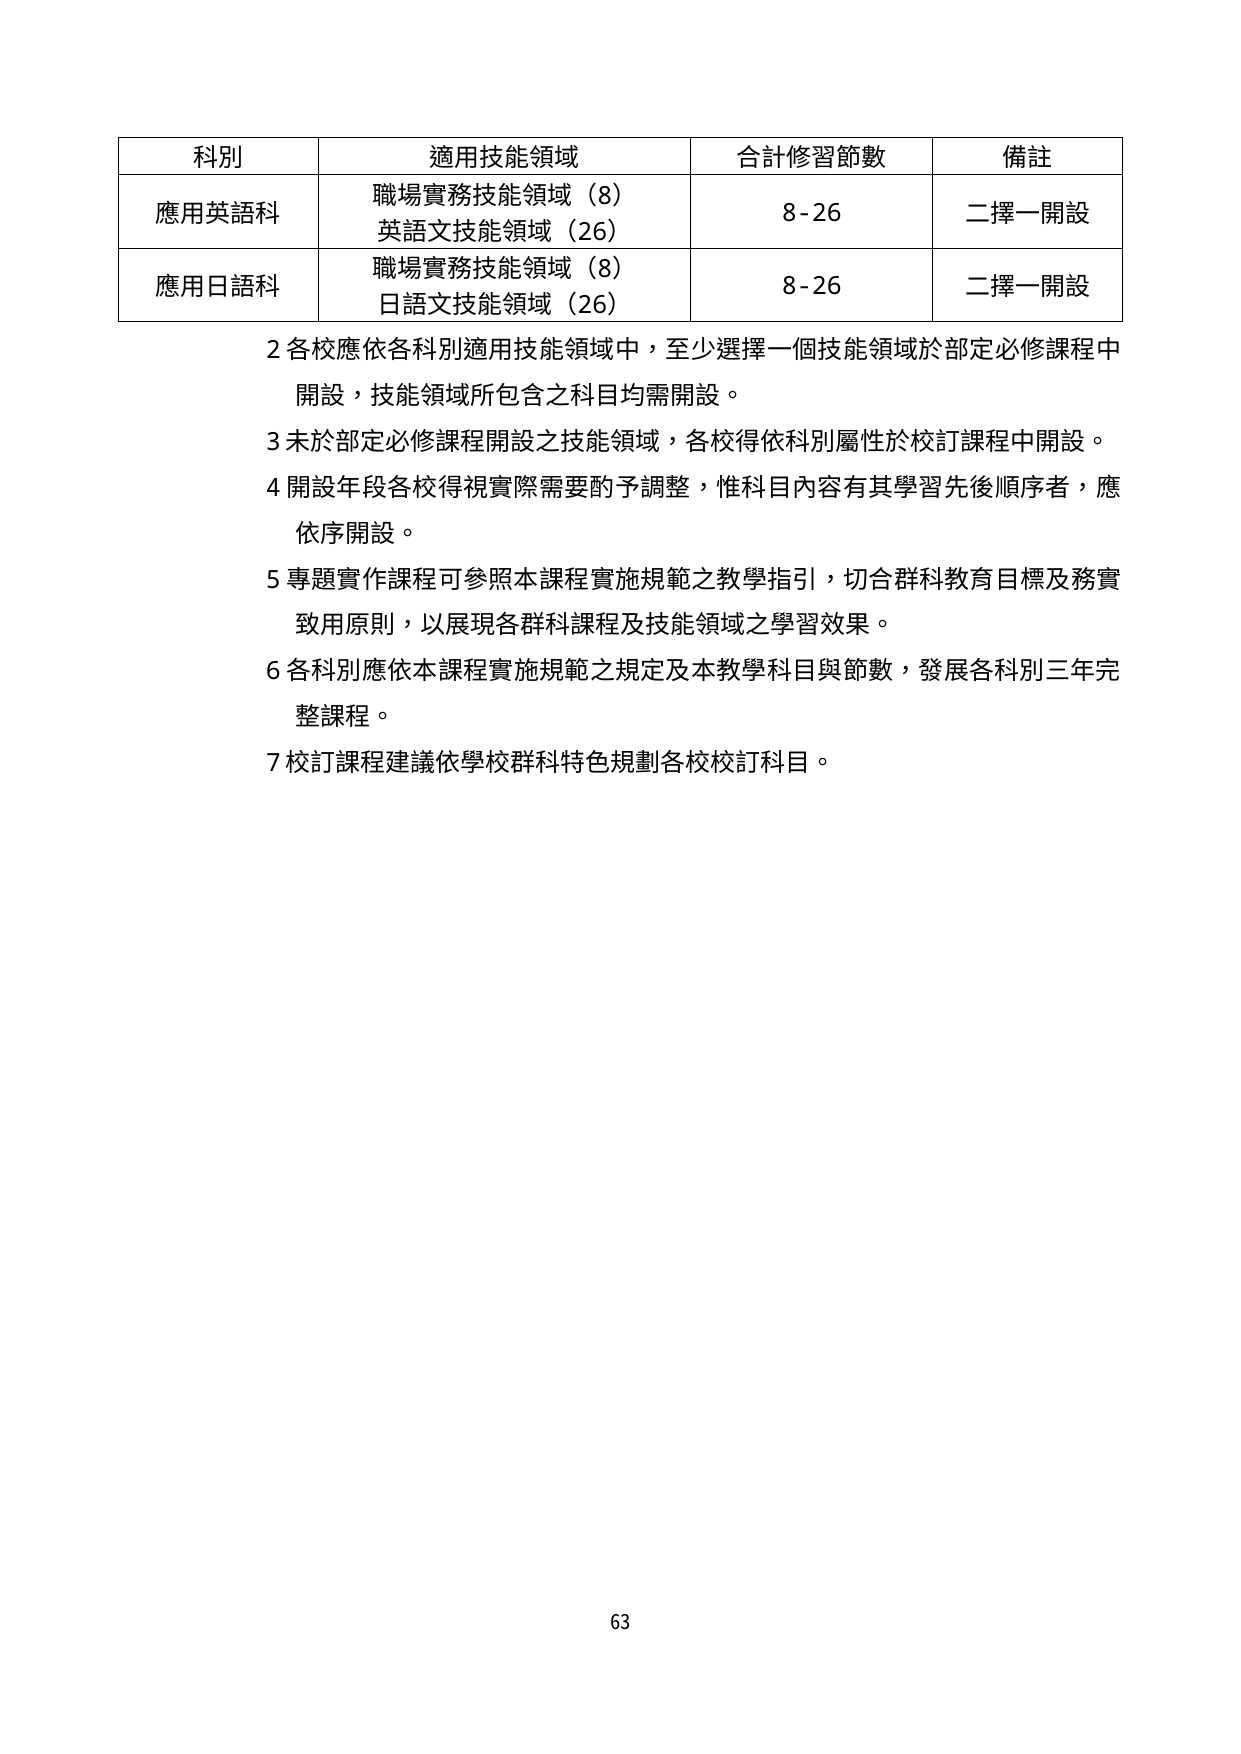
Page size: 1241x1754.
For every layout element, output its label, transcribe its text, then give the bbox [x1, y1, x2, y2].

table_cell 8-26 [691, 175, 932, 248]
table_cell 8-26 [691, 249, 932, 321]
table_cell 二擇一開設 [933, 249, 1122, 321]
text 5專題實作課程可參照本課程實施規範之教學指引，切合群科教育目標及務實致用原則，以展現各群科課程及技能領域之學習效果。 [266, 551, 1122, 643]
table_cell 職場實務技能領域（8） 英語文技能領域（26） [319, 175, 690, 248]
table_cell 應用日語科 [119, 249, 318, 321]
text 6各科別應依本課程實施規範之規定及本教學科目與節數，發展各科別三年完整課程。 [266, 643, 1122, 735]
text 7校訂課程建議依學校群科特色規劃各校校訂科目。 [266, 735, 1122, 781]
text 3未於部定必修課程開設之技能領域，各校得依科別屬性於校訂課程中開設。 [266, 414, 1122, 460]
table_cell 二擇一開設 [933, 175, 1122, 248]
table_cell 應用英語科 [119, 175, 318, 248]
text 2各校應依各科別適用技能領域中，至少選擇一個技能領域於部定必修課程中開設，技能領域所包含之科目均需開設。 [266, 322, 1122, 414]
table_header 備註 [933, 138, 1122, 174]
table_header 適用技能領域 [319, 138, 690, 174]
table_header 合計修習節數 [691, 138, 932, 174]
table_cell 職場實務技能領域（8） 日語文技能領域（26） [319, 249, 690, 321]
table_header 科別 [119, 138, 318, 174]
text 4開設年段各校得視實際需要酌予調整，惟科目內容有其學習先後順序者，應依序開設。 [266, 460, 1122, 551]
